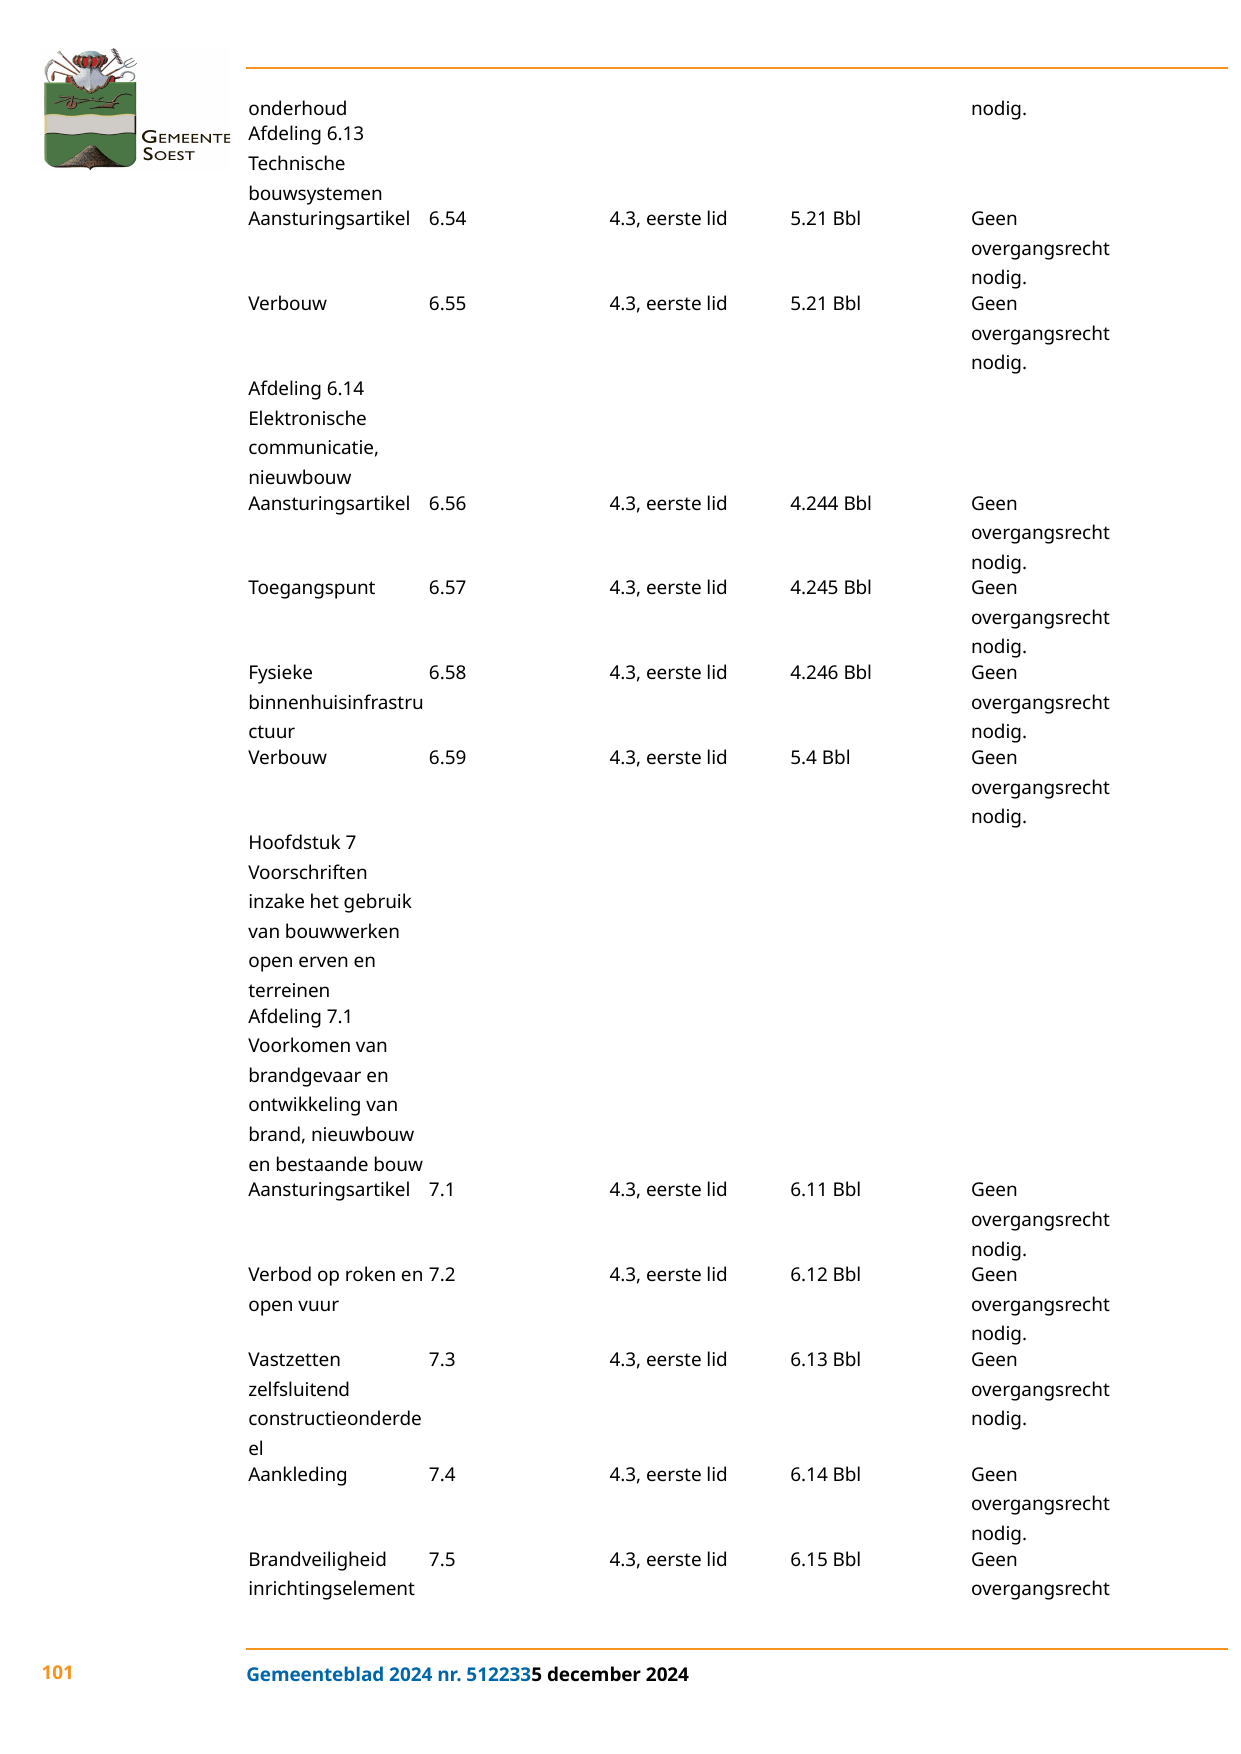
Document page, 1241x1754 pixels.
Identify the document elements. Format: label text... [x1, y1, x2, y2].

table_cell Geen overgangsrecht nodig. [971, 490, 1152, 574]
table_cell 7.4 [429, 1461, 609, 1546]
table_cell [429, 121, 609, 205]
table_cell [609, 1003, 790, 1177]
table_cell Vastzetten zelfsluitend constructieonderdeel [248, 1346, 429, 1461]
table_cell Verbod op roken en open vuur [248, 1261, 429, 1346]
table_cell 4.3, eerste lid [609, 744, 790, 829]
table_cell [609, 121, 790, 205]
table_cell 4.3, eerste lid [609, 205, 790, 290]
table_cell 6.58 [429, 660, 609, 744]
table_cell Geen overgangsrecht nodig. [971, 1177, 1152, 1261]
table_cell [790, 1003, 971, 1177]
table_cell 6.13 Bbl [790, 1346, 971, 1461]
table_cell [971, 829, 1152, 1003]
table_cell 6.57 [429, 575, 609, 659]
table_cell 7.1 [429, 1177, 609, 1261]
table_cell 5.21 Bbl [790, 290, 971, 375]
table_cell [790, 121, 971, 205]
table_cell Aansturingsartikel [248, 205, 429, 290]
table_cell Afdeling 6.14 Elektronische communicatie, nieuwbouw [248, 375, 429, 490]
table_cell 7.5 [429, 1546, 609, 1601]
table_cell Aansturingsartikel [248, 490, 429, 574]
table_cell [790, 375, 971, 490]
table_cell 4.246 Bbl [790, 660, 971, 744]
table_cell 6.56 [429, 490, 609, 574]
table_cell 4.245 Bbl [790, 575, 971, 659]
table_cell 4.244 Bbl [790, 490, 971, 574]
table_cell 7.2 [429, 1261, 609, 1346]
table_cell [971, 1003, 1152, 1177]
table_cell Aansturingsartikel [248, 1177, 429, 1261]
table_cell 7.3 [429, 1346, 609, 1461]
table_cell Afdeling 7.1 Voorkomen van brandgevaar en ontwikkeling van brand, nieuwbouw en bestaande bouw [248, 1003, 429, 1177]
table_cell [429, 829, 609, 1003]
table_cell Geen overgangsrecht nodig. [971, 660, 1152, 744]
table_cell Hoofdstuk 7 Voorschriften inzake het gebruik van bouwwerken open erven en terreinen [248, 829, 429, 1003]
table_cell [790, 95, 971, 121]
table_cell onderhoud [248, 95, 429, 121]
table_cell Toegangspunt [248, 575, 429, 659]
table_cell [609, 95, 790, 121]
table_cell [609, 375, 790, 490]
picture [41, 47, 231, 172]
table_cell 4.3, eerste lid [609, 660, 790, 744]
table_cell nodig. [971, 95, 1152, 121]
table_cell Brandveiligheid inrichtingselement [248, 1546, 429, 1601]
table_cell Geen overgangsrecht nodig. [971, 744, 1152, 829]
table_cell 4.3, eerste lid [609, 575, 790, 659]
table_cell 4.3, eerste lid [609, 1261, 790, 1346]
table_cell Afdeling 6.13 Technische bouwsystemen [248, 121, 429, 205]
table_cell Geen overgangsrecht nodig. [971, 205, 1152, 290]
table_cell Aankleding [248, 1461, 429, 1546]
table_cell [971, 121, 1152, 205]
table_cell [429, 1003, 609, 1177]
table_cell Verbouw [248, 290, 429, 375]
table_cell 4.3, eerste lid [609, 1177, 790, 1261]
table_cell Geen overgangsrecht nodig. [971, 575, 1152, 659]
table_cell 5.21 Bbl [790, 205, 971, 290]
table_cell Verbouw [248, 744, 429, 829]
table_cell [429, 375, 609, 490]
table_cell [609, 829, 790, 1003]
table_cell 5.4 Bbl [790, 744, 971, 829]
table_cell 4.3, eerste lid [609, 1546, 790, 1601]
table_cell Geen overgangsrecht nodig. [971, 1261, 1152, 1346]
table_cell [790, 829, 971, 1003]
table_cell [429, 95, 609, 121]
table_cell Geen overgangsrecht nodig. [971, 1346, 1152, 1461]
table_cell Fysieke binnenhuisinfrastructuur [248, 660, 429, 744]
table_cell 4.3, eerste lid [609, 490, 790, 574]
table_cell [971, 375, 1152, 490]
table_cell 6.55 [429, 290, 609, 375]
table_cell 6.12 Bbl [790, 1261, 971, 1346]
table_cell 4.3, eerste lid [609, 290, 790, 375]
table_cell Geen overgangsrecht nodig. [971, 290, 1152, 375]
table_cell 6.15 Bbl [790, 1546, 971, 1601]
table_cell 4.3, eerste lid [609, 1461, 790, 1546]
table_cell 6.59 [429, 744, 609, 829]
table_cell Geen overgangsrecht [971, 1546, 1152, 1601]
table_cell 4.3, eerste lid [609, 1346, 790, 1461]
table_cell 6.11 Bbl [790, 1177, 971, 1261]
table_cell 6.54 [429, 205, 609, 290]
table_cell Geen overgangsrecht nodig. [971, 1461, 1152, 1546]
table_cell 6.14 Bbl [790, 1461, 971, 1546]
